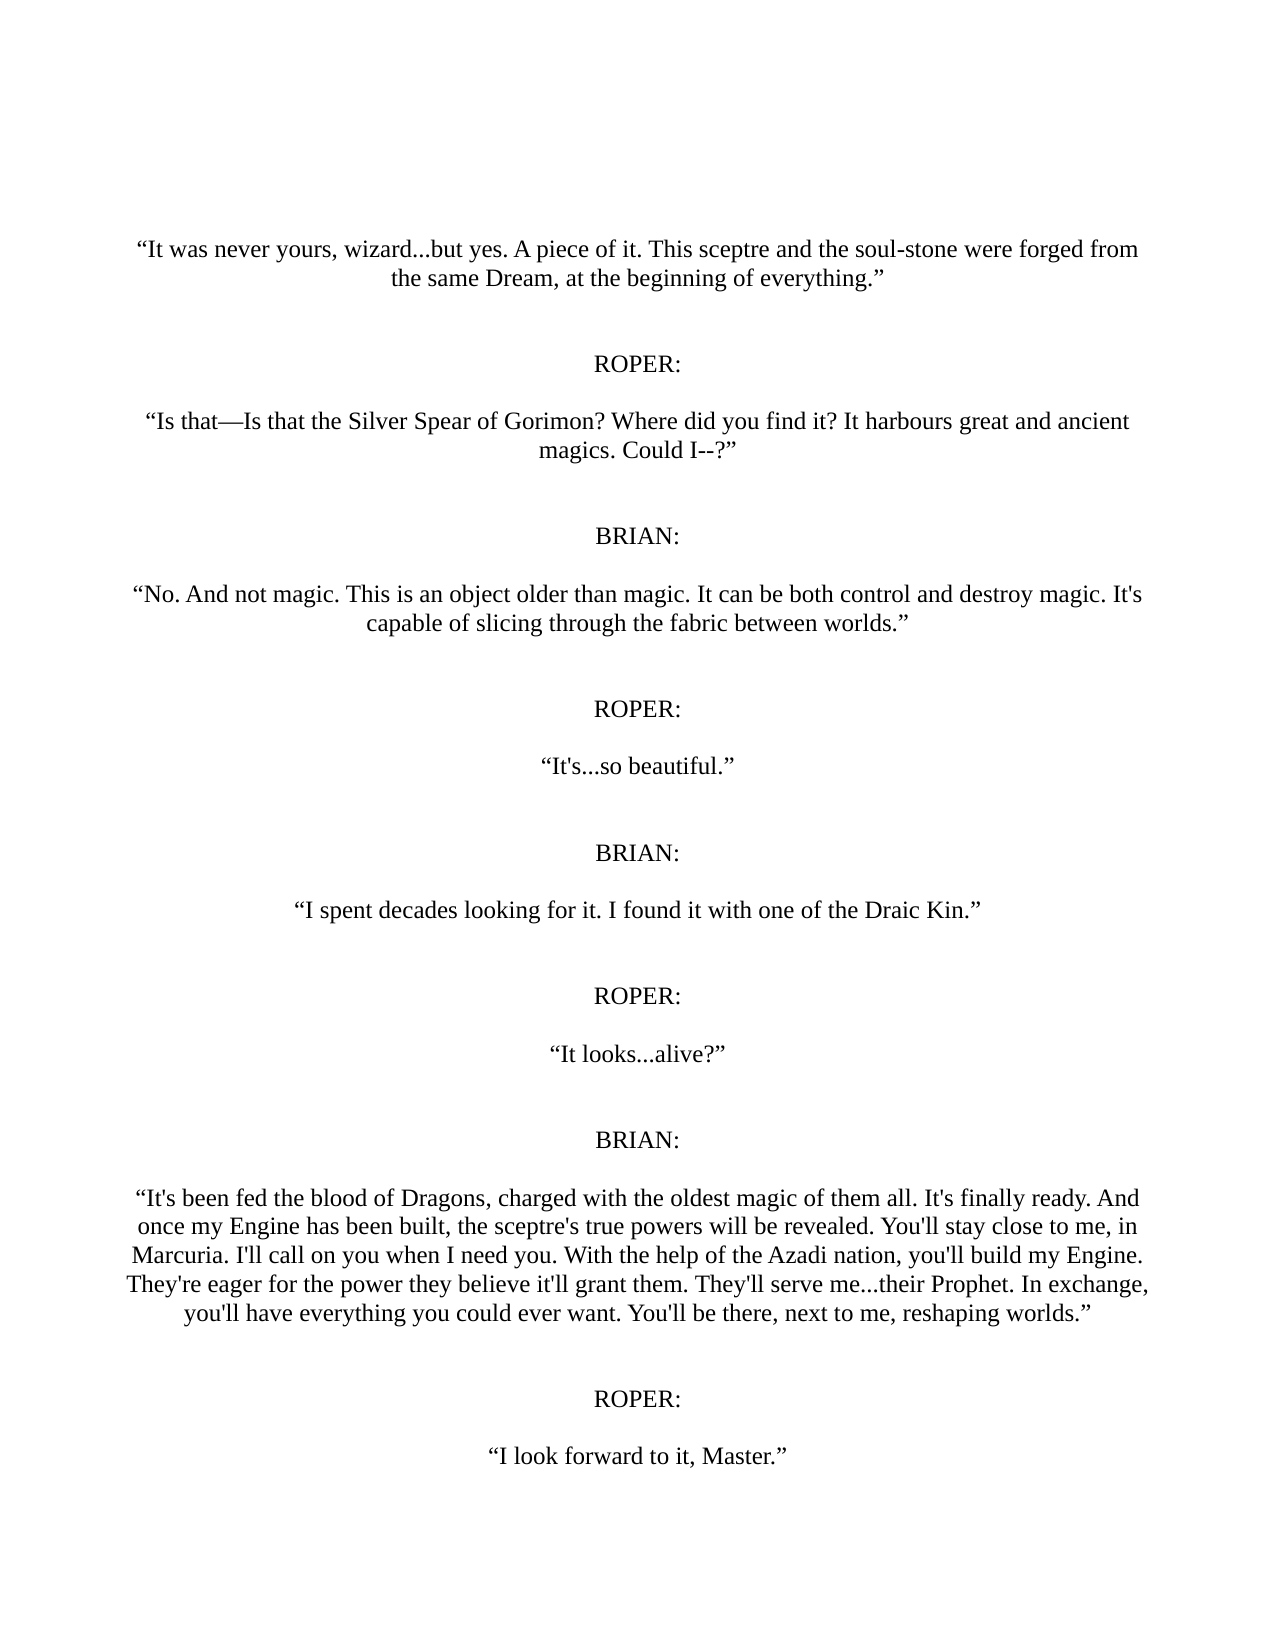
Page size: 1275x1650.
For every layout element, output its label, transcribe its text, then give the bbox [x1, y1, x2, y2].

text ROPER: [118, 349, 1157, 378]
text ROPER: [118, 694, 1157, 723]
text “It was never yours, wizard...but yes. A piece of it. This sceptre and the soul-stone were forged from the same Dream, at the beginning of everything.” [118, 234, 1157, 291]
text ROPER: [118, 981, 1157, 1010]
text BRIAN: [118, 838, 1157, 866]
text ROPER: [118, 1384, 1157, 1413]
text “Is that—Is that the Silver Spear of Gorimon? Where did you find it? It harbours great and ancient magics. Could I--?” [118, 406, 1157, 464]
text “No. And not magic. This is an object older than magic. It can be both control and destroy magic. It's capable of slicing through the fabric between worlds.” [118, 579, 1157, 636]
text “It's...so beautiful.” [118, 723, 1157, 780]
text BRIAN: [118, 1125, 1157, 1154]
text “I look forward to it, Master.” [118, 1441, 1157, 1470]
text “I spent decades looking for it. I found it with one of the Draic Kin.” [118, 895, 1157, 924]
text “It looks...alive?” [118, 1039, 1157, 1068]
text “It's been fed the blood of Dragons, charged with the oldest magic of them all. It's finally ready. And once my Engine has been built, the sceptre's true powers will be revealed. You'll stay close to me, in Marcuria. I'll call on you when I need you. With the help of the Azadi nation, you'll build my Engine. They're eager for the power they believe it'll grant them. They'll serve me...their Prophet. In exchange, you'll have everything you could ever want. You'll be there, next to me, reshaping worlds.” [118, 1183, 1157, 1326]
text BRIAN: [118, 521, 1157, 550]
